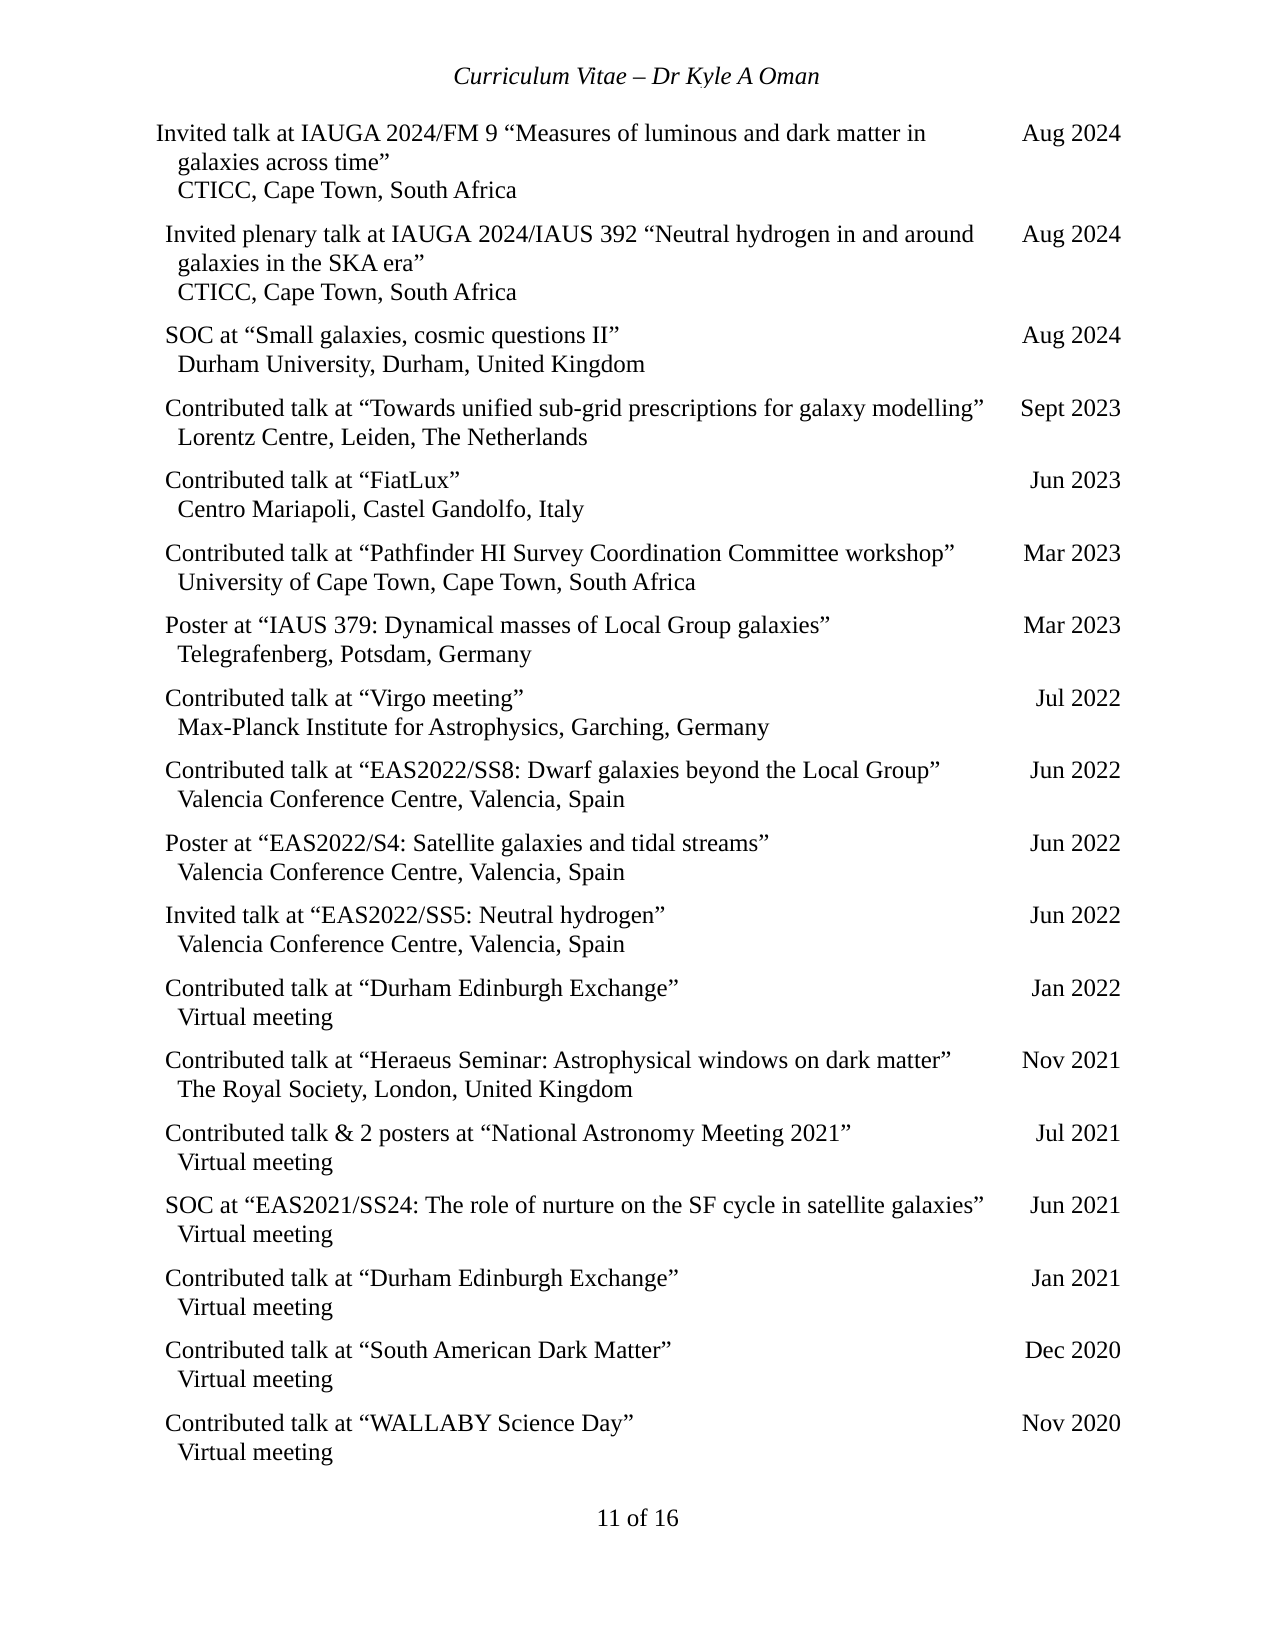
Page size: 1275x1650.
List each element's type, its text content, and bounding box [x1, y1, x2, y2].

text Contributed talk at “Towards unified sub-grid prescriptions for galaxy modelling” Sept 2023 Lorentz Centre, Leiden, The Netherlands [118, 393, 1157, 450]
text Poster at “EAS2022/S4: Satellite galaxies and tidal streams” Jun 2022 Valencia Conference Centre, Valencia, Spain [118, 828, 1157, 885]
text Contributed talk at “Durham Edinburgh Exchange” Jan 2021 Virtual meeting [118, 1263, 1157, 1320]
text SOC at “EAS2021/SS24: The role of nurture on the SF cycle in satellite galaxies” Jun 2021 Virtual meeting [118, 1190, 1157, 1248]
text Contributed talk at “FiatLux” Jun 2023 Centro Mariapoli, Castel Gandolfo, Italy [118, 465, 1157, 523]
text Invited talk at IAUGA 2024/FM 9 “Measures of luminous and dark matter in Aug 2024 galaxies across time” CTICC, Cape Town, South Africa [118, 118, 1157, 204]
text Invited talk at “EAS2022/SS5: Neutral hydrogen” Jun 2022 Valencia Conference Centre, Valencia, Spain [118, 900, 1157, 958]
text Contributed talk at “Heraeus Seminar: Astrophysical windows on dark matter” Nov 2021 The Royal Society, London, United Kingdom [118, 1045, 1157, 1103]
text Contributed talk at “Pathfinder HI Survey Coordination Committee workshop” Mar 2023 University of Cape Town, Cape Town, South Africa [118, 538, 1157, 595]
text Contributed talk at “WALLABY Science Day” Nov 2020 Virtual meeting [118, 1408, 1157, 1465]
text Contributed talk at “South American Dark Matter” Dec 2020 Virtual meeting [118, 1335, 1157, 1393]
text SOC at “Small galaxies, cosmic questions II” Aug 2024 Durham University, Durham, United Kingdom [118, 320, 1157, 378]
text Contributed talk at “Virgo meeting” Jul 2022 Max-Planck Institute for Astrophysics, Garching, Germany [118, 683, 1157, 740]
text Contributed talk & 2 posters at “National Astronomy Meeting 2021” Jul 2021 Virtual meeting [118, 1118, 1157, 1175]
text Poster at “IAUS 379: Dynamical masses of Local Group galaxies” Mar 2023 Telegrafenberg, Potsdam, Germany [118, 610, 1157, 668]
text Invited plenary talk at IAUGA 2024/IAUS 392 “Neutral hydrogen in and around Aug 2024 galaxies in the SKA era” CTICC, Cape Town, South Africa [118, 219, 1157, 305]
text Contributed talk at “EAS2022/SS8: Dwarf galaxies beyond the Local Group” Jun 2022 Valencia Conference Centre, Valencia, Spain [118, 755, 1157, 813]
text Contributed talk at “Durham Edinburgh Exchange” Jan 2022 Virtual meeting [118, 973, 1157, 1030]
